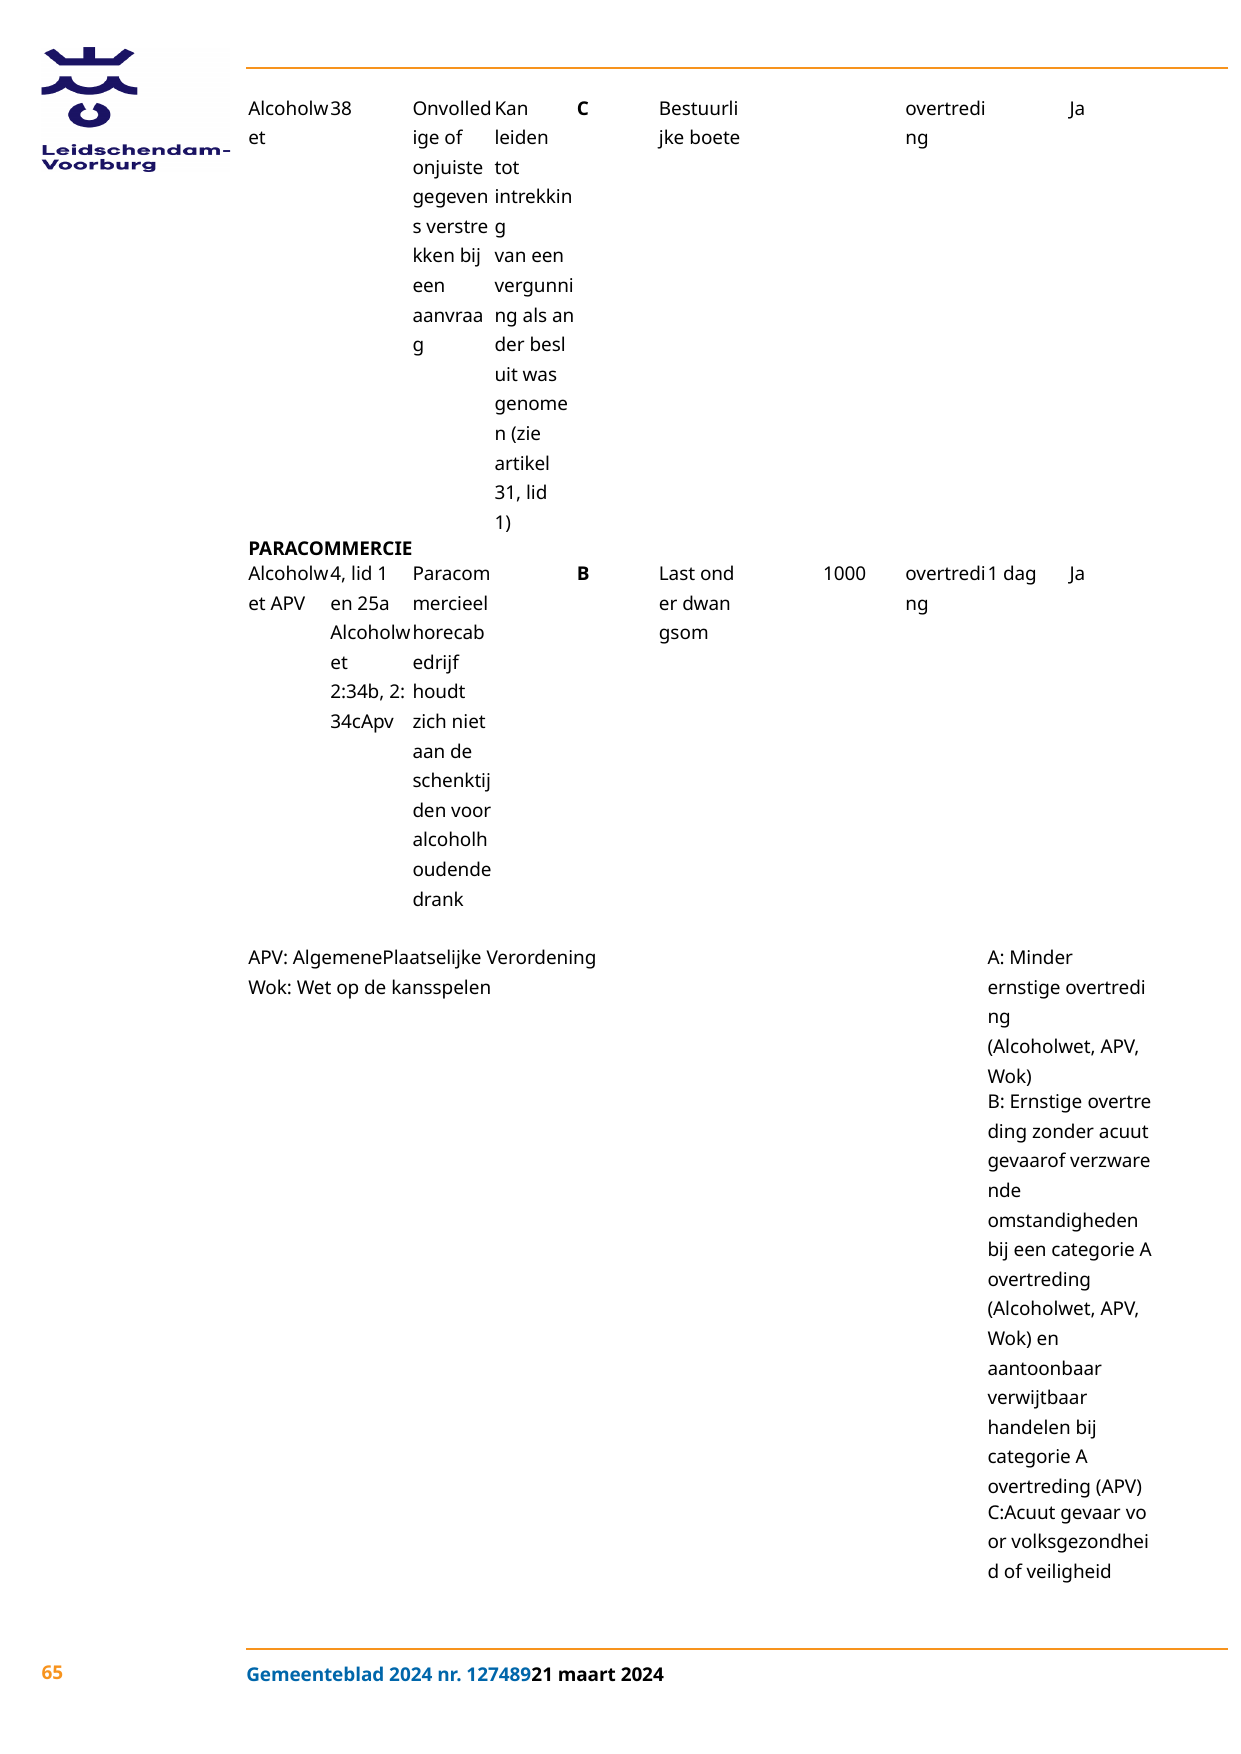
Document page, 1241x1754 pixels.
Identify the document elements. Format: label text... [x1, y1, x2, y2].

table_cell B: Ernstige overtreding zonder acuut gevaarof verzwarende omstandigheden bij een categorie A overtreding (Alcoholwet, APV, Wok) en aantoonbaar verwijtbaar handelen bij categorie A overtreding (APV) [987, 1089, 1152, 1499]
table_cell C [577, 95, 659, 535]
table_cell [741, 95, 823, 535]
table_cell 38 [330, 95, 412, 535]
table_cell C:Acuut gevaar voor volksgezondheid of veiligheid [987, 1499, 1152, 1584]
table_cell Alcoholwet [248, 95, 330, 535]
table_header A: Minder ernstige overtreding (Alcoholwet, APV, Wok) [987, 945, 1152, 1088]
table_cell [741, 535, 823, 560]
picture [41, 47, 231, 172]
table_cell Kan leiden tot intrekking van een vergunning als ander besluit was genomen (zie artikel 31, lid 1) [494, 95, 577, 535]
table_cell Bestuurlijke boete [659, 95, 741, 535]
table_cell B [577, 560, 659, 912]
table_cell [905, 535, 987, 560]
table_cell Alcoholwet APV [248, 560, 330, 912]
table_cell overtreding [905, 560, 987, 912]
table_cell [823, 535, 905, 560]
table_cell [987, 95, 1069, 535]
table_cell [1069, 535, 1152, 560]
table_cell [741, 560, 823, 912]
table_cell 1000 [823, 560, 905, 912]
table_cell [494, 560, 577, 912]
table_cell 1 dag [987, 560, 1069, 912]
table_cell [577, 535, 659, 560]
table_cell Paracommercieel horecabedrijf houdt zich niet aan de schenktijden voor alcoholhoudende drank [412, 560, 494, 912]
table_cell [412, 535, 494, 560]
table_cell 4, lid 1 en 25a Alcoholwet 2:34b, 2:34cApv [330, 560, 412, 912]
table_cell [823, 95, 905, 535]
table_cell Ja [1069, 95, 1152, 535]
table_cell [494, 535, 577, 560]
table_cell [987, 535, 1069, 560]
table_cell Onvolledige of onjuiste gegevens verstrekken bij een aanvraag [412, 95, 494, 535]
table_cell [659, 535, 741, 560]
table_cell Last onder dwangsom [659, 560, 741, 912]
table_cell Ja [1069, 560, 1152, 912]
table_cell PARACOMMERCIE [248, 535, 412, 560]
table_header APV: AlgemenePlaatselijke Verordening Wok: Wet op de kansspelen [248, 945, 987, 1584]
table_cell overtreding [905, 95, 987, 535]
